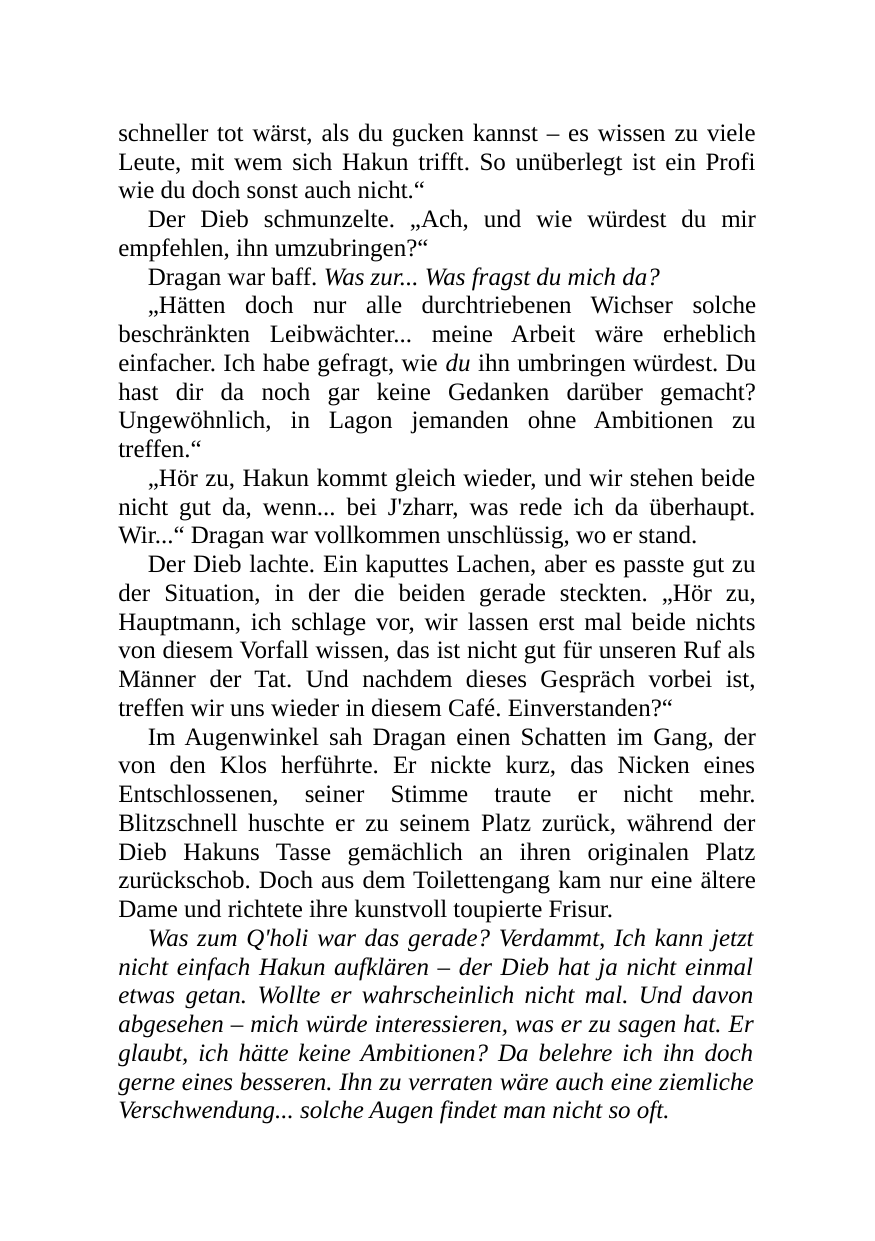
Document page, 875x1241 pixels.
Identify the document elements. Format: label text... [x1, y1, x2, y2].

text Im Augenwinkel sah Dragan einen Schatten im Gang, der von den Klos herführte. Er nickte kurz, das Nicken eines Entschlossenen, seiner Stimme traute er nicht mehr. Blitzschnell huschte er zu seinem Platz zurück, während der Dieb Hakuns Tasse gemächlich an ihren originalen Platz zurückschob. Doch aus dem Toilettengang kam nur eine ältere Dame und richtete ihre kunstvoll toupierte Frisur. [118, 722, 756, 923]
text Der Dieb schmunzelte. „Ach, und wie würdest du mir empfehlen, ihn umzubringen?“ [118, 204, 756, 262]
text Was zum Q'holi war das gerade? Verdammt, Ich kann jetzt nicht einfach Hakun aufklären – der Dieb hat ja nicht einmal etwas getan. Wollte er wahrscheinlich nicht mal. Und davon abgesehen – mich würde interessieren, was er zu sagen hat. Er glaubt, ich hätte keine Ambitionen? Da belehre ich ihn doch gerne eines besseren. Ihn zu verraten wäre auch eine ziemliche Verschwendung... solche Augen findet man nicht so oft. [118, 923, 756, 1124]
text schneller tot wärst, als du gucken kannst – es wissen zu viele Leute, mit wem sich Hakun trifft. So unüberlegt ist ein Profi wie du doch sonst auch nicht.“ [118, 118, 756, 204]
text „Hör zu, Hakun kommt gleich wieder, und wir stehen beide nicht gut da, wenn... bei J'zharr, was rede ich da überhaupt. Wir...“ Dragan war vollkommen unschlüssig, wo er stand. [118, 463, 756, 549]
text „Hätten doch nur alle durchtriebenen Wichser solche beschränkten Leibwächter... meine Arbeit wäre erheblich einfacher. Ich habe gefragt, wie du ihn umbringen würdest. Du hast dir da noch gar keine Gedanken darüber gemacht? Ungewöhnlich, in Lagon jemanden ohne Ambitionen zu treffen.“ [118, 291, 756, 463]
text Der Dieb lachte. Ein kaputtes Lachen, aber es passte gut zu der Situation, in der die beiden gerade steckten. „Hör zu, Hauptmann, ich schlage vor, wir lassen erst mal beide nichts von diesem Vorfall wissen, das ist nicht gut für unseren Ruf als Männer der Tat. Und nachdem dieses Gespräch vorbei ist, treffen wir uns wieder in diesem Café. Einverstanden?“ [118, 549, 756, 722]
text Dragan war baff. Was zur... Was fragst du mich da? [118, 262, 756, 291]
